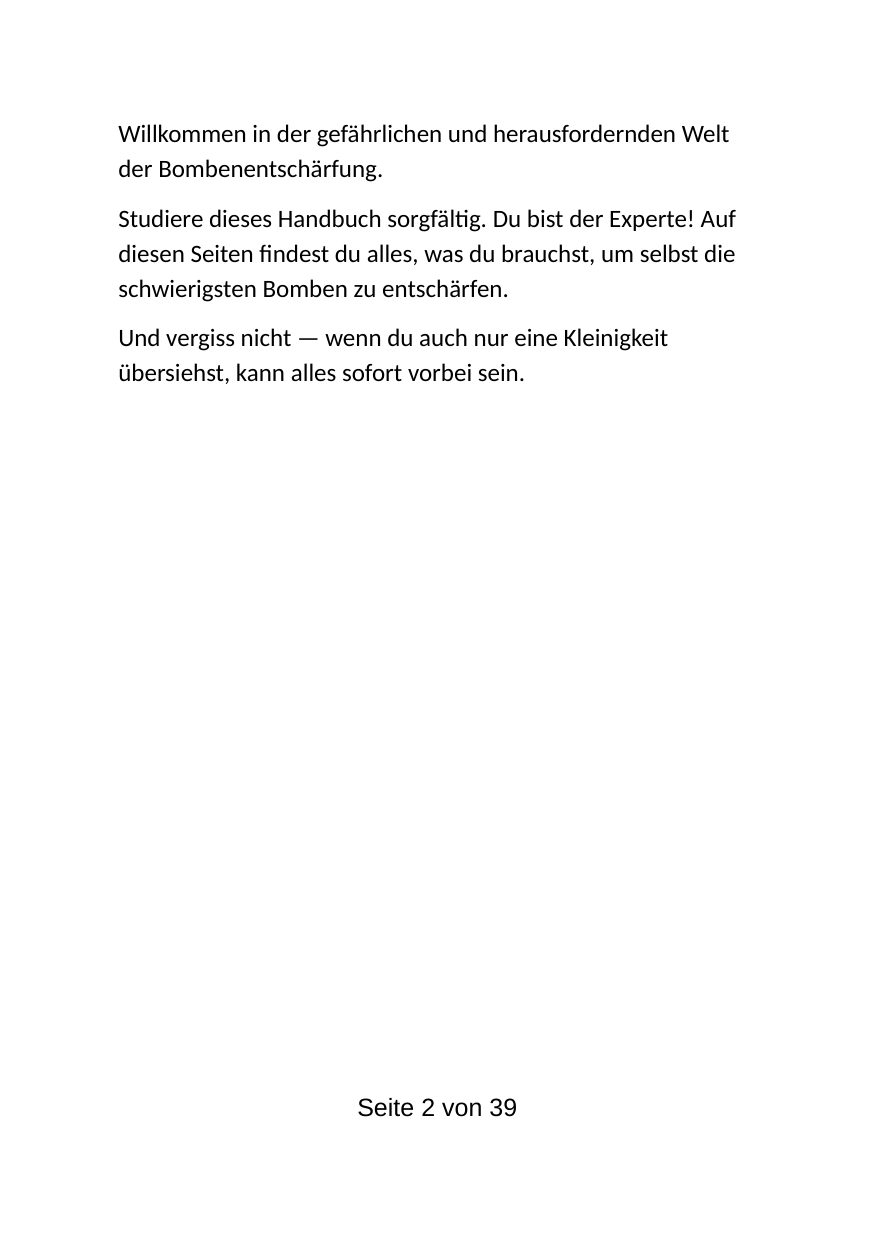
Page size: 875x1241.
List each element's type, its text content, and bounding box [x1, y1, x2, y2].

text Und vergiss nicht — wenn du auch nur eine Kleinigkeit übersiehst, kann alles sofort vorbei sein. [118, 322, 756, 388]
text Studiere dieses Handbuch sorgfältig. Du bist der Experte! Auf diesen Seiten findest du alles, was du brauchst, um selbst die schwierigsten Bomben zu entschärfen. [118, 203, 756, 303]
text Willkommen in der gefährlichen und herausfordernden Welt der Bombenentschärfung. [118, 118, 756, 184]
